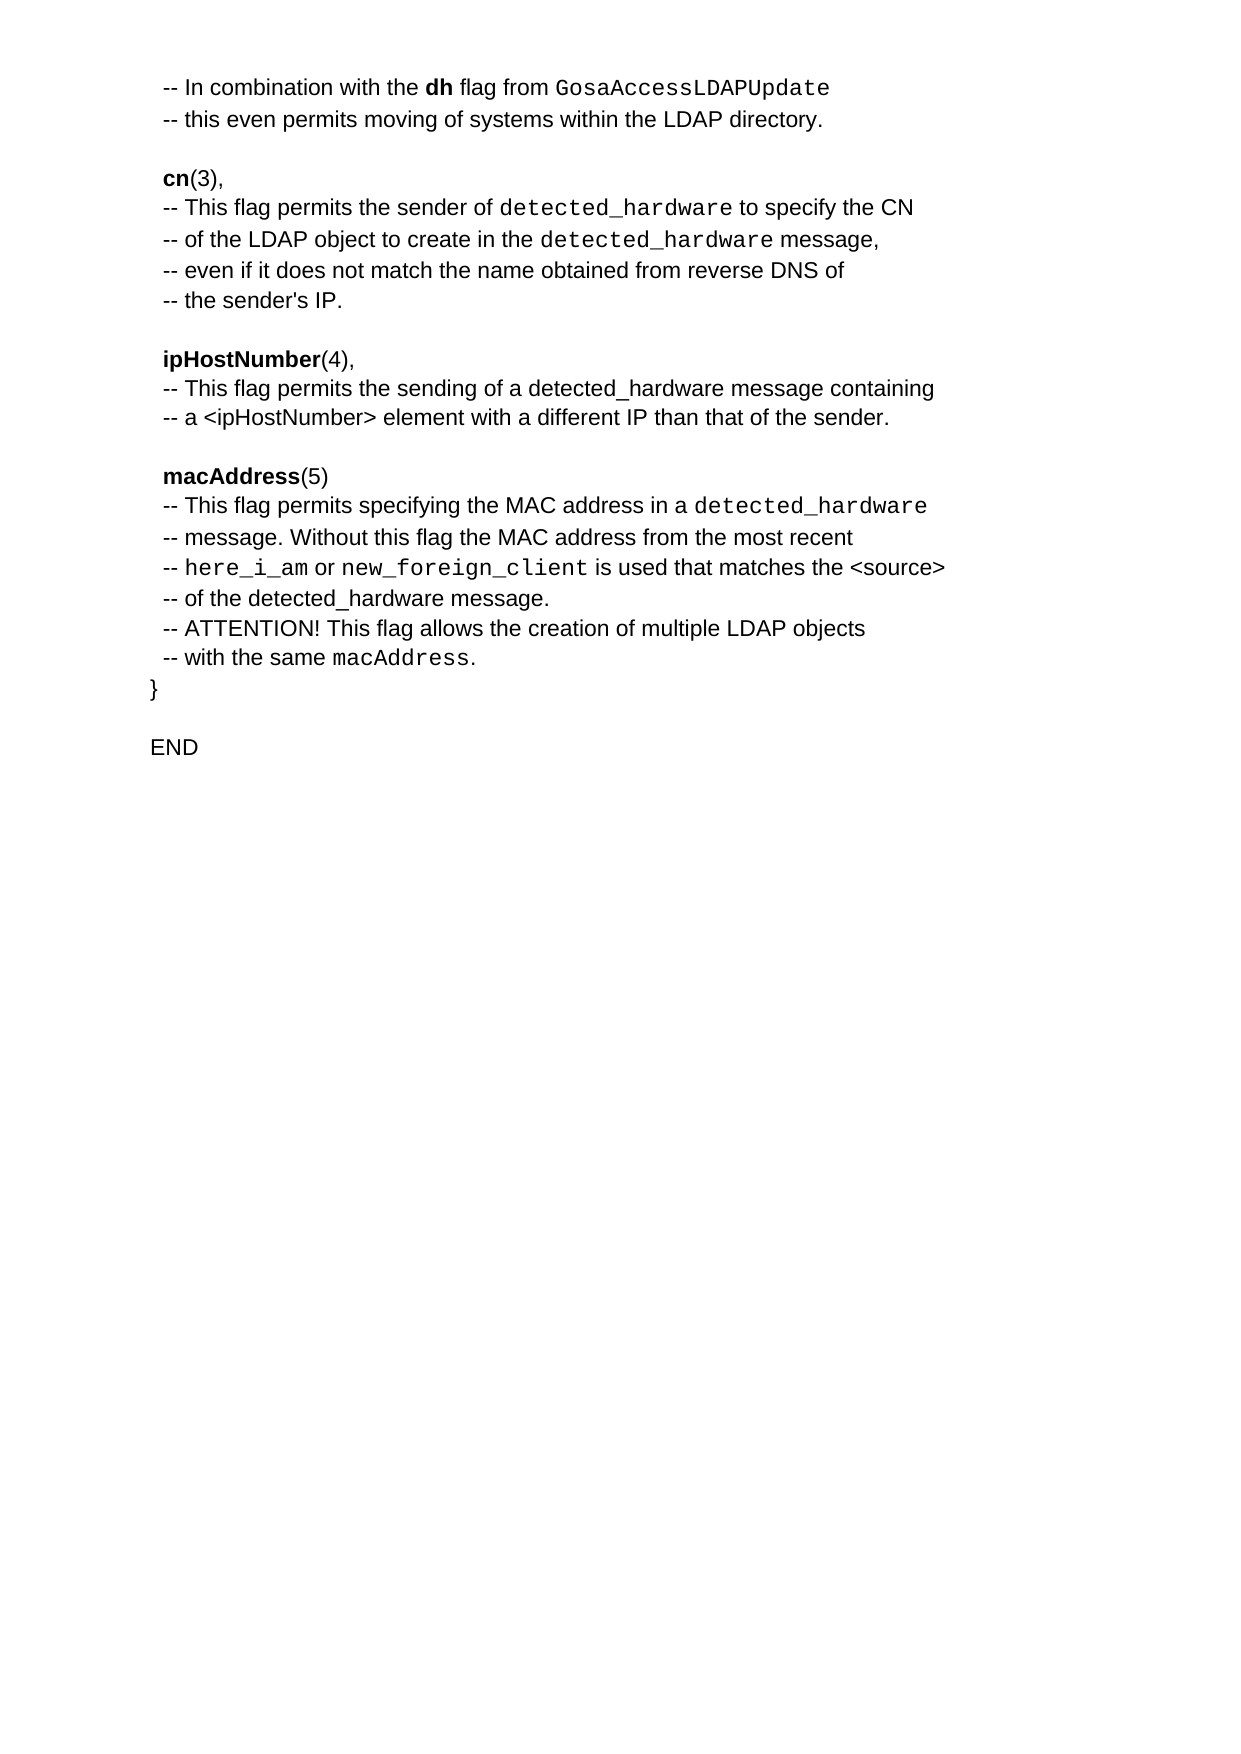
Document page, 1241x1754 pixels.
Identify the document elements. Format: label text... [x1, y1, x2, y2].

text -- a <ipHostNumber> element with a different IP than that of the sender. macAddress(5) [150, 405, 1165, 489]
text -- with the same macAddress. } END [150, 644, 1165, 790]
text -- this even permits moving of systems within the LDAP directory. cn(3), [150, 107, 1165, 191]
text -- here_i_am or new_foreign_client is used that matches the <source> [150, 554, 1165, 582]
text -- ATTENTION! This flag allows the creation of multiple LDAP objects [150, 615, 1165, 641]
text -- This flag permits the sending of a detected_hardware message containing [150, 376, 1165, 401]
text -- the sender's IP. ipHostNumber(4), [150, 287, 1165, 372]
text -- This flag permits specifying the MAC address in a detected_hardware [150, 493, 1165, 521]
text -- In combination with the dh flag from GosaAccessLDAPUpdate [150, 75, 1165, 103]
text -- of the LDAP object to create in the detected_hardware message, [150, 226, 1165, 254]
text -- of the detected_hardware message. [150, 586, 1165, 611]
text -- message. Without this flag the MAC address from the most recent [150, 525, 1165, 550]
text -- even if it does not match the name obtained from reverse DNS of [150, 258, 1165, 284]
text -- This flag permits the sender of detected_hardware to specify the CN [150, 195, 1165, 222]
